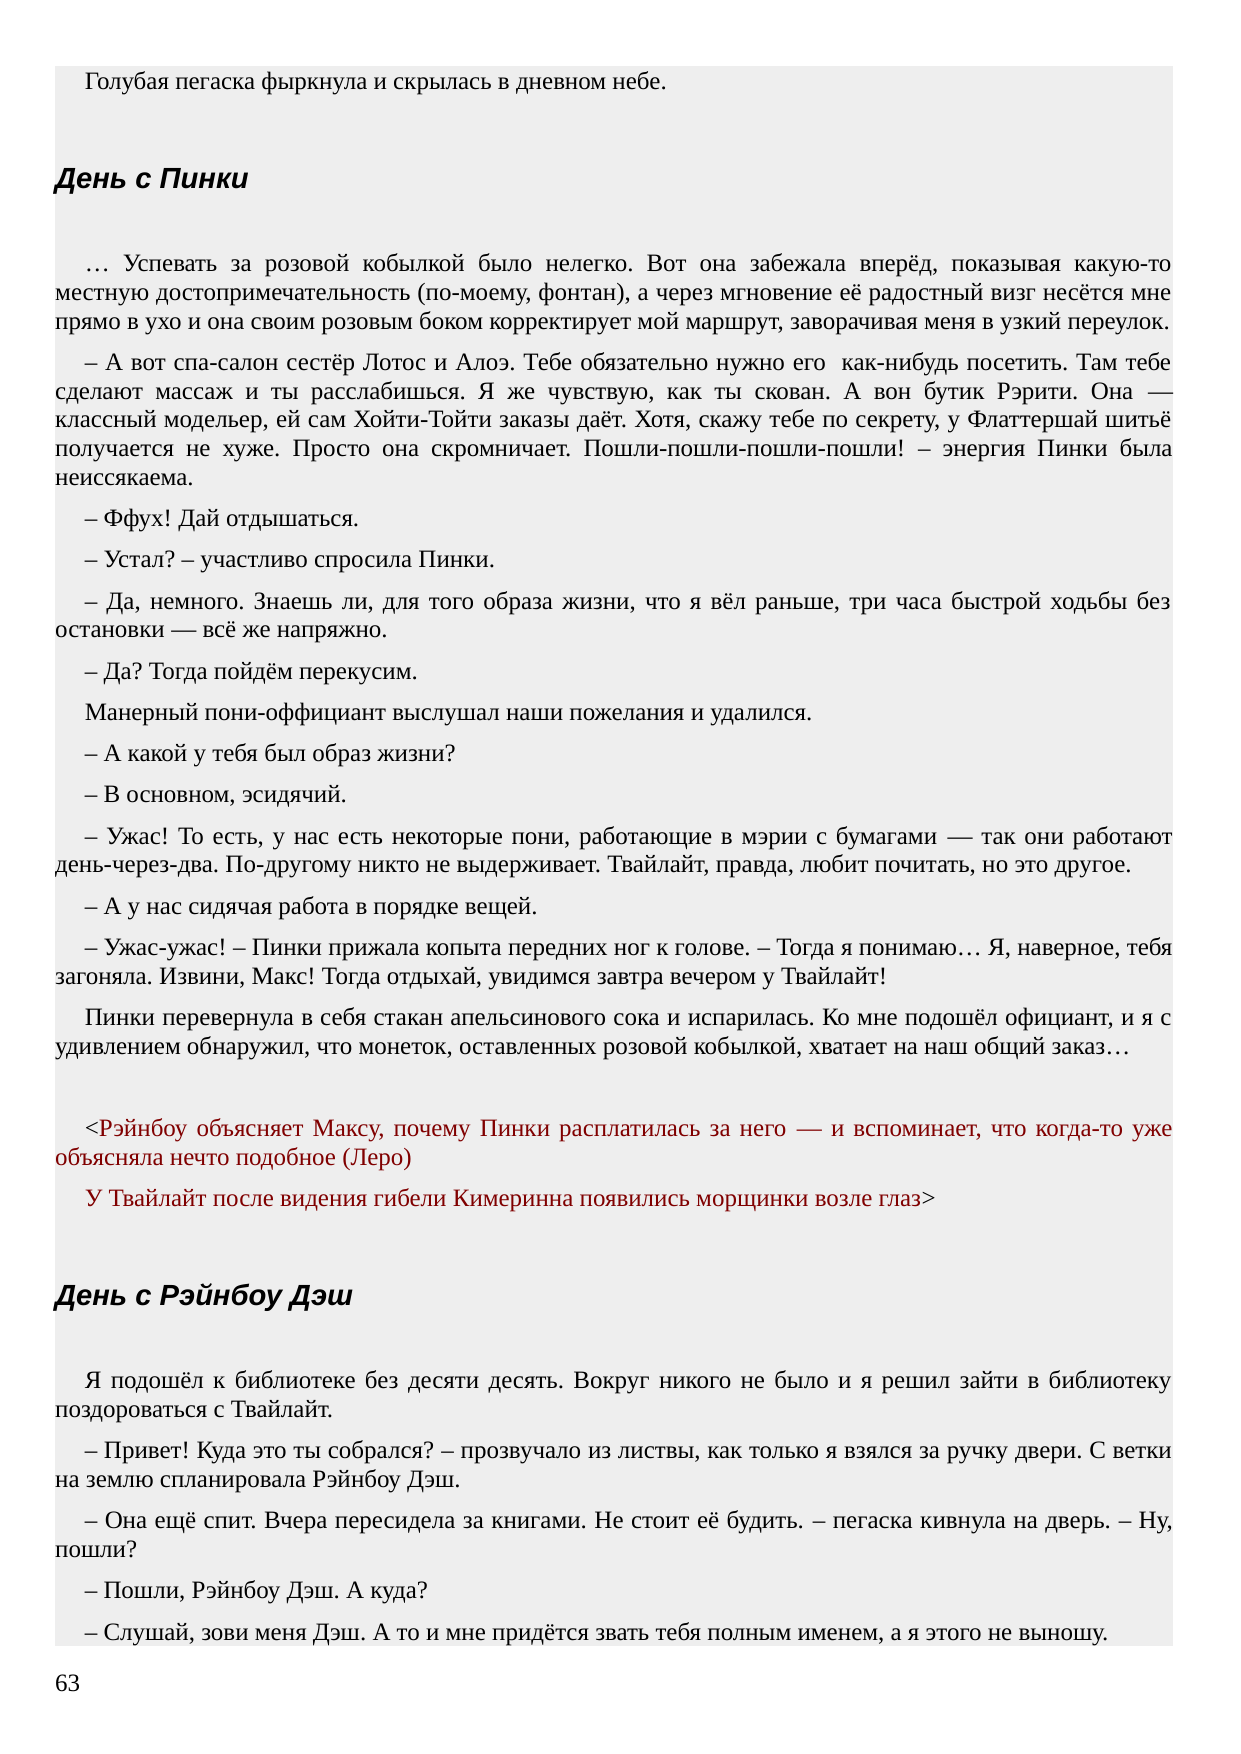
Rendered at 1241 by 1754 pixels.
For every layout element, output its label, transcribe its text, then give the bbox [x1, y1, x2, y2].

text Пинки перевернула в себя стакан апельсинового сока и испарилась. Ко мне подошёл официант, и я с удивлением обнаружил, что монеток, оставленных розовой кобылкой, хватает на наш общий заказ… [55, 1002, 1173, 1059]
text Манерный пони-оффициант выслушал наши пожелания и удалился. [55, 697, 1173, 726]
text У Твайлайт после видения гибели Кимеринна появились морщинки возле глаз> [55, 1183, 1173, 1212]
text – Да? Тогда пойдём перекусим. [55, 656, 1173, 684]
text – Ужас-ужас! – Пинки прижала копыта передних ног к голове. – Тогда я понимаю… Я, наверное, тебя загоняла. Извини, Макс! Тогда отдыхай, увидимся завтра вечером у Твайлайт! [55, 932, 1173, 989]
text – Привет! Куда это ты собрался? – прозвучало из листвы, как только я взялся за ручку двери. С ветки на землю спланировала Рэйнбоу Дэш. [55, 1436, 1173, 1493]
text – Да, немного. Знаешь ли, для того образа жизни, что я вёл раньше, три часа быстрой ходьбы без остановки — всё же напряжно. [55, 586, 1173, 643]
text … Успевать за розовой кобылкой было нелегко. Вот она забежала вперёд, показывая какую-то местную достопримечательность (по-моему, фонтан), а через мгновение её радостный визг несётся мне прямо в ухо и она своим розовым боком корректирует мой маршрут, заворачивая меня в узкий переулок. [55, 248, 1173, 334]
text <Рэйнбоу объясняет Максу, почему Пинки расплатилась за него — и вспоминает, что когда-то уже объясняла нечто подобное (Леро) [55, 1113, 1173, 1171]
text – Ффух! Дай отдышаться. [55, 503, 1173, 532]
text – Она ещё спит. Вчера пересидела за книгами. Не стоит её будить. – пегаска кивнула на дверь. – Ну, пошли? [55, 1506, 1173, 1563]
text – Ужас! То есть, у нас есть некоторые пони, работающие в мэрии с бумагами — так они работают день-через-два. По-другому никто не выдерживает. Твайлайт, правда, любит почитать, но это другое. [55, 821, 1173, 878]
text – Устал? – участливо спросила Пинки. [55, 544, 1173, 573]
text – Слушай, зови меня Дэш. А то и мне придётся звать тебя полным именем, а я этого не выношу. [55, 1617, 1173, 1646]
subtitle День с Пинки [55, 161, 1173, 194]
text Голубая пегаска фыркнула и скрылась в дневном небе. [55, 66, 1173, 95]
text – В основном, эсидячий. [55, 779, 1173, 808]
text – А у нас сидячая работа в порядке вещей. [55, 891, 1173, 919]
text – А вот спа-салон сестёр Лотос и Алоэ. Тебе обязательно нужно его как-нибудь посетить. Там тебе сделают массаж и ты расслабишься. Я же чувствую, как ты скован. А вон бутик Рэрити. Она — классный модельер, ей сам Хойти-Тойти заказы даёт. Хотя, скажу тебе по секрету, у Флаттершай шитьё получается не хуже. Просто она скромничает. Пошли-пошли-пошли-пошли! – энергия Пинки была неиссякаема. [55, 347, 1173, 491]
subtitle День с Рэйнбоу Дэш [55, 1278, 1173, 1312]
text – Пошли, Рэйнбоу Дэш. А куда? [55, 1576, 1173, 1604]
text – А какой у тебя был образ жизни? [55, 738, 1173, 767]
text Я подошёл к библиотеке без десяти десять. Вокруг никого не было и я решил зайти в библиотеку поздороваться с Твайлайт. [55, 1366, 1173, 1423]
